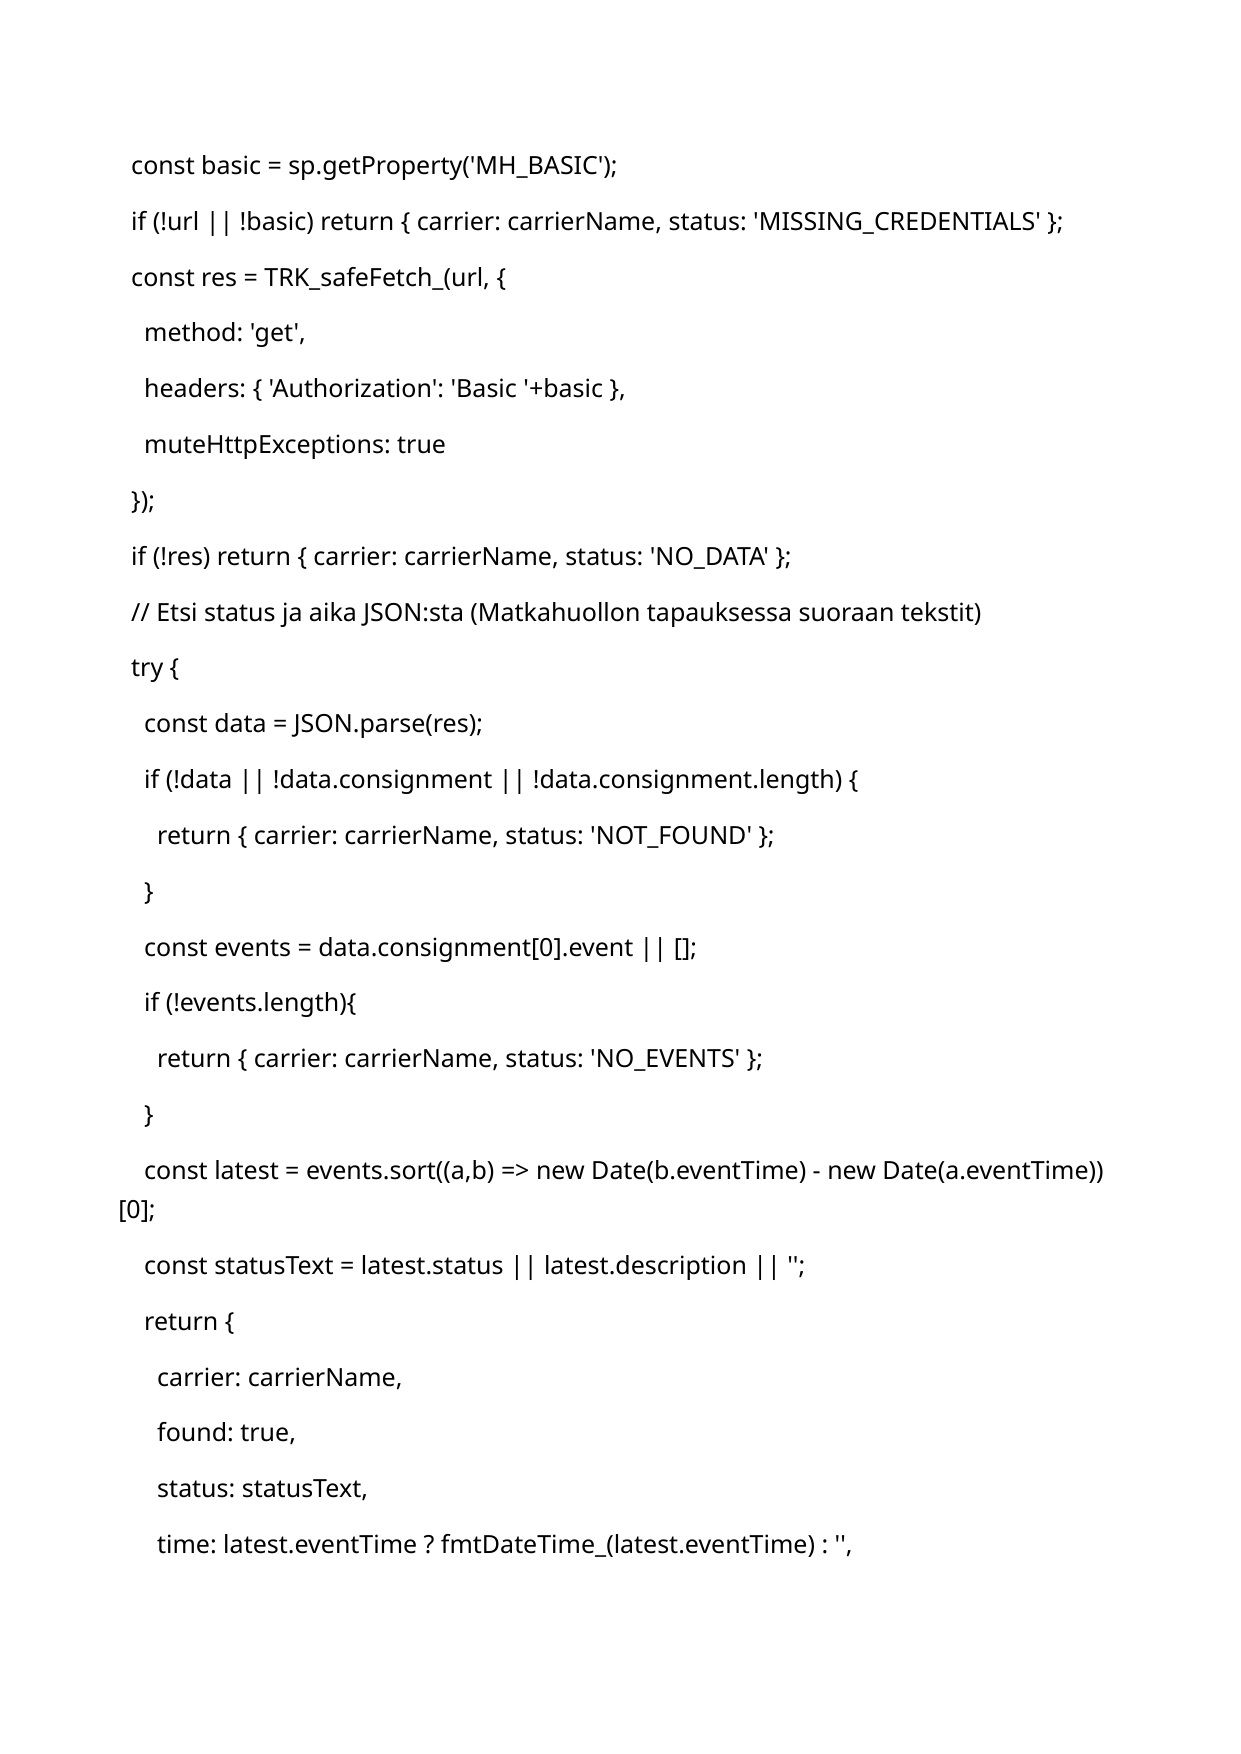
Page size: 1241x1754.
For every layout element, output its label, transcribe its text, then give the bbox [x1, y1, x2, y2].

text return { [118, 1303, 1122, 1337]
text // Etsi status ja aika JSON:sta (Matkahuollon tapauksessa suoraan tekstit) [118, 594, 1122, 628]
text if (!res) return { carrier: carrierName, status: 'NO_DATA' }; [118, 538, 1122, 572]
text return { carrier: carrierName, status: 'NO_EVENTS' }; [118, 1041, 1122, 1075]
text time: latest.eventTime ? fmtDateTime_(latest.eventTime) : '', [118, 1527, 1122, 1561]
text headers: { 'Authorization': 'Basic '+basic }, [118, 371, 1122, 405]
text return { carrier: carrierName, status: 'NOT_FOUND' }; [118, 818, 1122, 852]
text method: 'get', [118, 315, 1122, 349]
text if (!url || !basic) return { carrier: carrierName, status: 'MISSING_CREDENTIALS' }; [118, 203, 1122, 237]
text found: true, [118, 1415, 1122, 1449]
text }); [118, 483, 1122, 517]
text } [118, 1097, 1122, 1131]
text } [118, 873, 1122, 907]
text const data = JSON.parse(res); [118, 706, 1122, 740]
text status: statusText, [118, 1471, 1122, 1505]
text muteHttpExceptions: true [118, 427, 1122, 461]
text try { [118, 650, 1122, 684]
text const basic = sp.getProperty('MH_BASIC'); [118, 148, 1122, 182]
text const res = TRK_safeFetch_(url, { [118, 259, 1122, 293]
text const events = data.consignment[0].event || []; [118, 929, 1122, 963]
text const statusText = latest.status || latest.description || ''; [118, 1248, 1122, 1282]
text if (!events.length){ [118, 985, 1122, 1019]
text carrier: carrierName, [118, 1359, 1122, 1393]
text if (!data || !data.consignment || !data.consignment.length) { [118, 762, 1122, 796]
text const latest = events.sort((a,b) => new Date(b.eventTime) - new Date(a.eventTime))[0]; [118, 1153, 1122, 1226]
